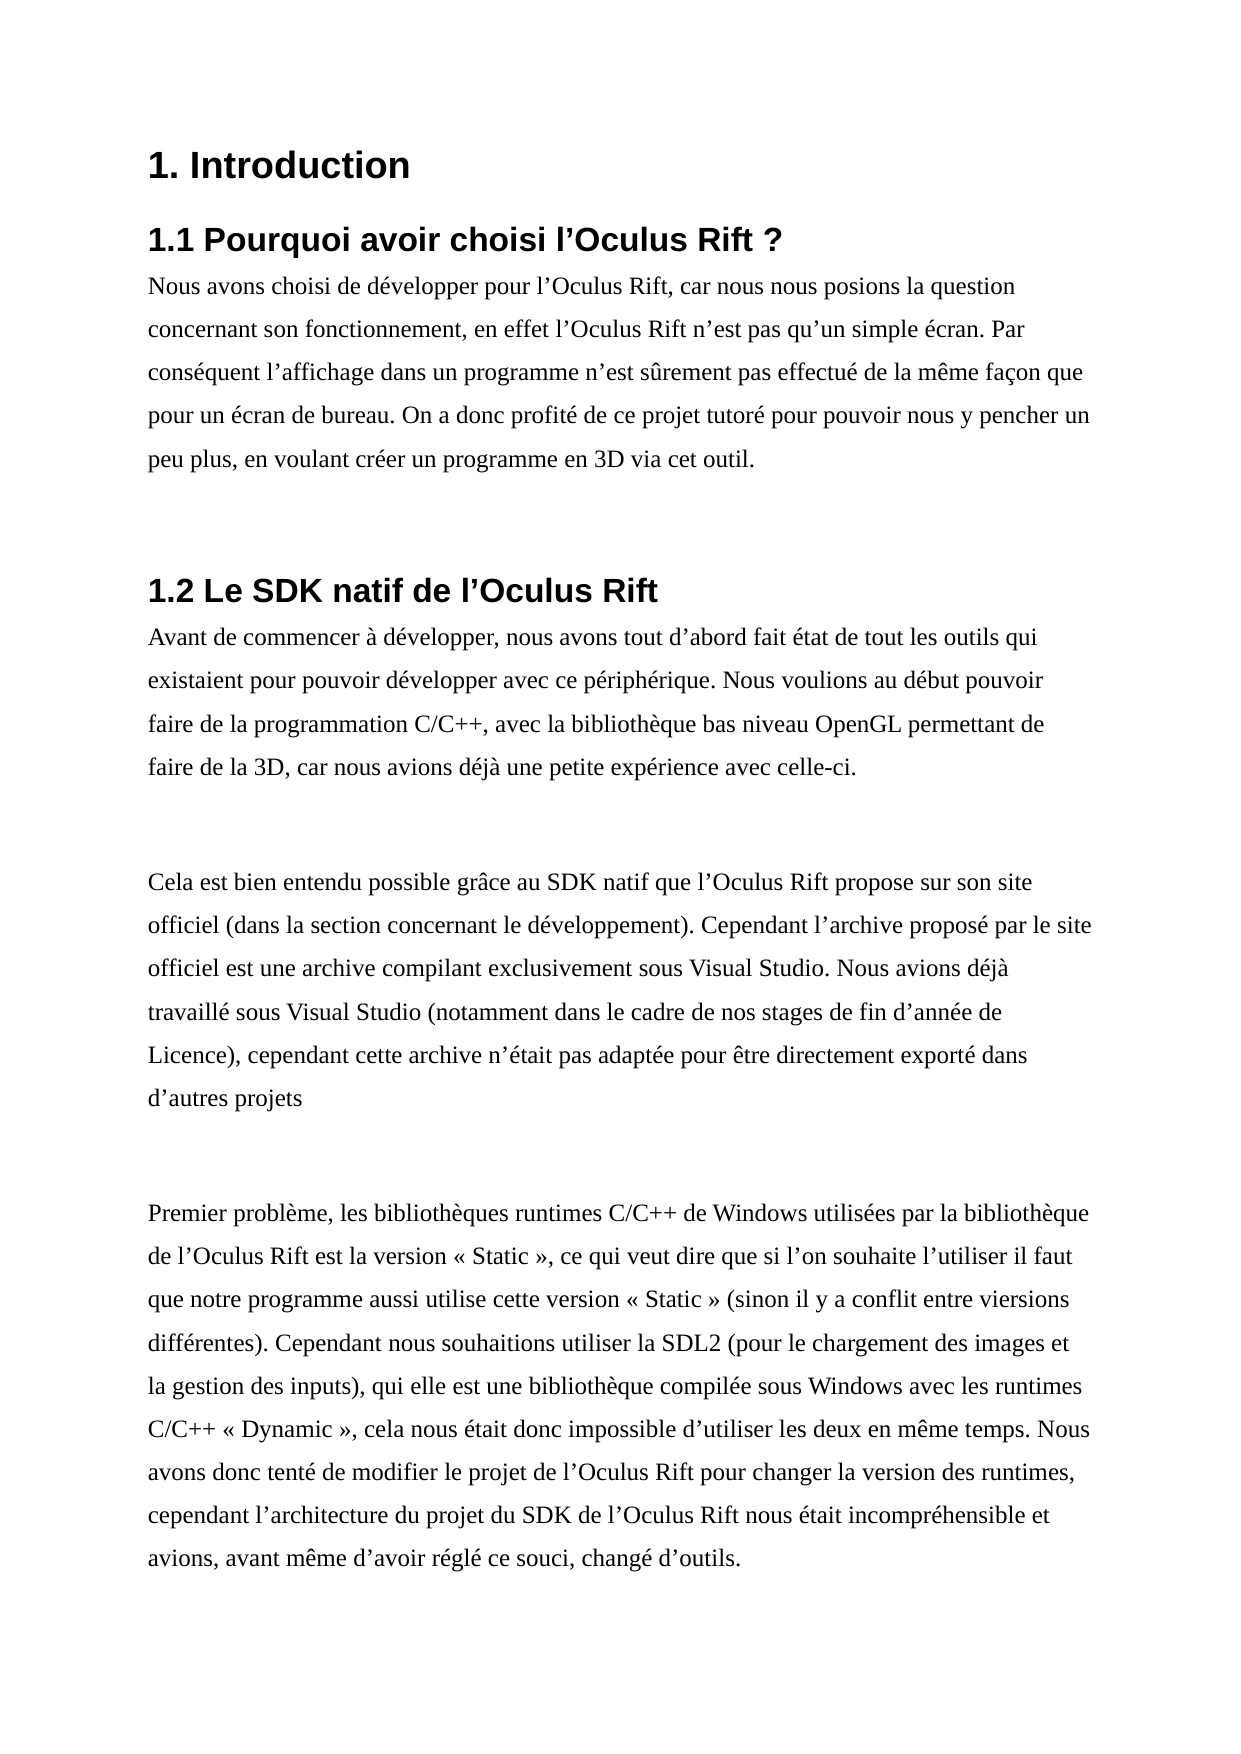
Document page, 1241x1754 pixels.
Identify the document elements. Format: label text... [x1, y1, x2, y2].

text Avant de commencer à développer, nous avons tout d’abord fait état de tout les outils qui existaient pour pouvoir développer avec ce périphérique. Nous voulions au début pouvoir faire de la programmation C/C++, avec la bibliothèque bas niveau OpenGL permettant de faire de la 3D, car nous avions déjà une petite expérience avec celle-ci. [148, 622, 1093, 781]
subtitle 1.1 Pourquoi avoir choisi l’Oculus Rift ? [148, 220, 1093, 259]
text Premier problème, les bibliothèques runtimes C/C++ de Windows utilisées par la bibliothèque de l’Oculus Rift est la version « Static », ce qui veut dire que si l’on souhaite l’utiliser il faut que notre programme aussi utilise cette version « Static » (sinon il y a conflit entre viersions différentes). Cependant nous souhaitions utiliser la SDL2 (pour le chargement des images et la gestion des inputs), qui elle est une bibliothèque compilée sous Windows avec les runtimes C/C++ « Dynamic », cela nous était donc impossible d’utiliser les deux en même temps. Nous avons donc tenté de modifier le projet de l’Oculus Rift pour changer la version des runtimes, cependant l’architecture du projet du SDK de l’Oculus Rift nous était incompréhensible et avions, avant même d’avoir réglé ce souci, changé d’outils. [148, 1198, 1093, 1572]
subtitle 1.2 Le SDK natif de l’Oculus Rift [148, 571, 1093, 610]
text Cela est bien entendu possible grâce au SDK natif que l’Oculus Rift propose sur son site officiel (dans la section concernant le développement). Cependant l’archive proposé par le site officiel est une archive compilant exclusivement sous Visual Studio. Nous avions déjà travaillé sous Visual Studio (notamment dans le cadre de nos stages de fin d’année de Licence), cependant cette archive n’était pas adaptée pour être directement exporté dans d’autres projets [148, 867, 1093, 1112]
subtitle 1. Introduction [148, 143, 1093, 187]
text Nous avons choisi de développer pour l’Oculus Rift, car nous nous posions la question concernant son fonctionnement, en effet l’Oculus Rift n’est pas qu’un simple écran. Par conséquent l’affichage dans un programme n’est sûrement pas effectué de la même façon que pour un écran de bureau. On a donc profité de ce projet tutoré pour pouvoir nous y pencher un peu plus, en voulant créer un programme en 3D via cet outil. [148, 271, 1093, 472]
